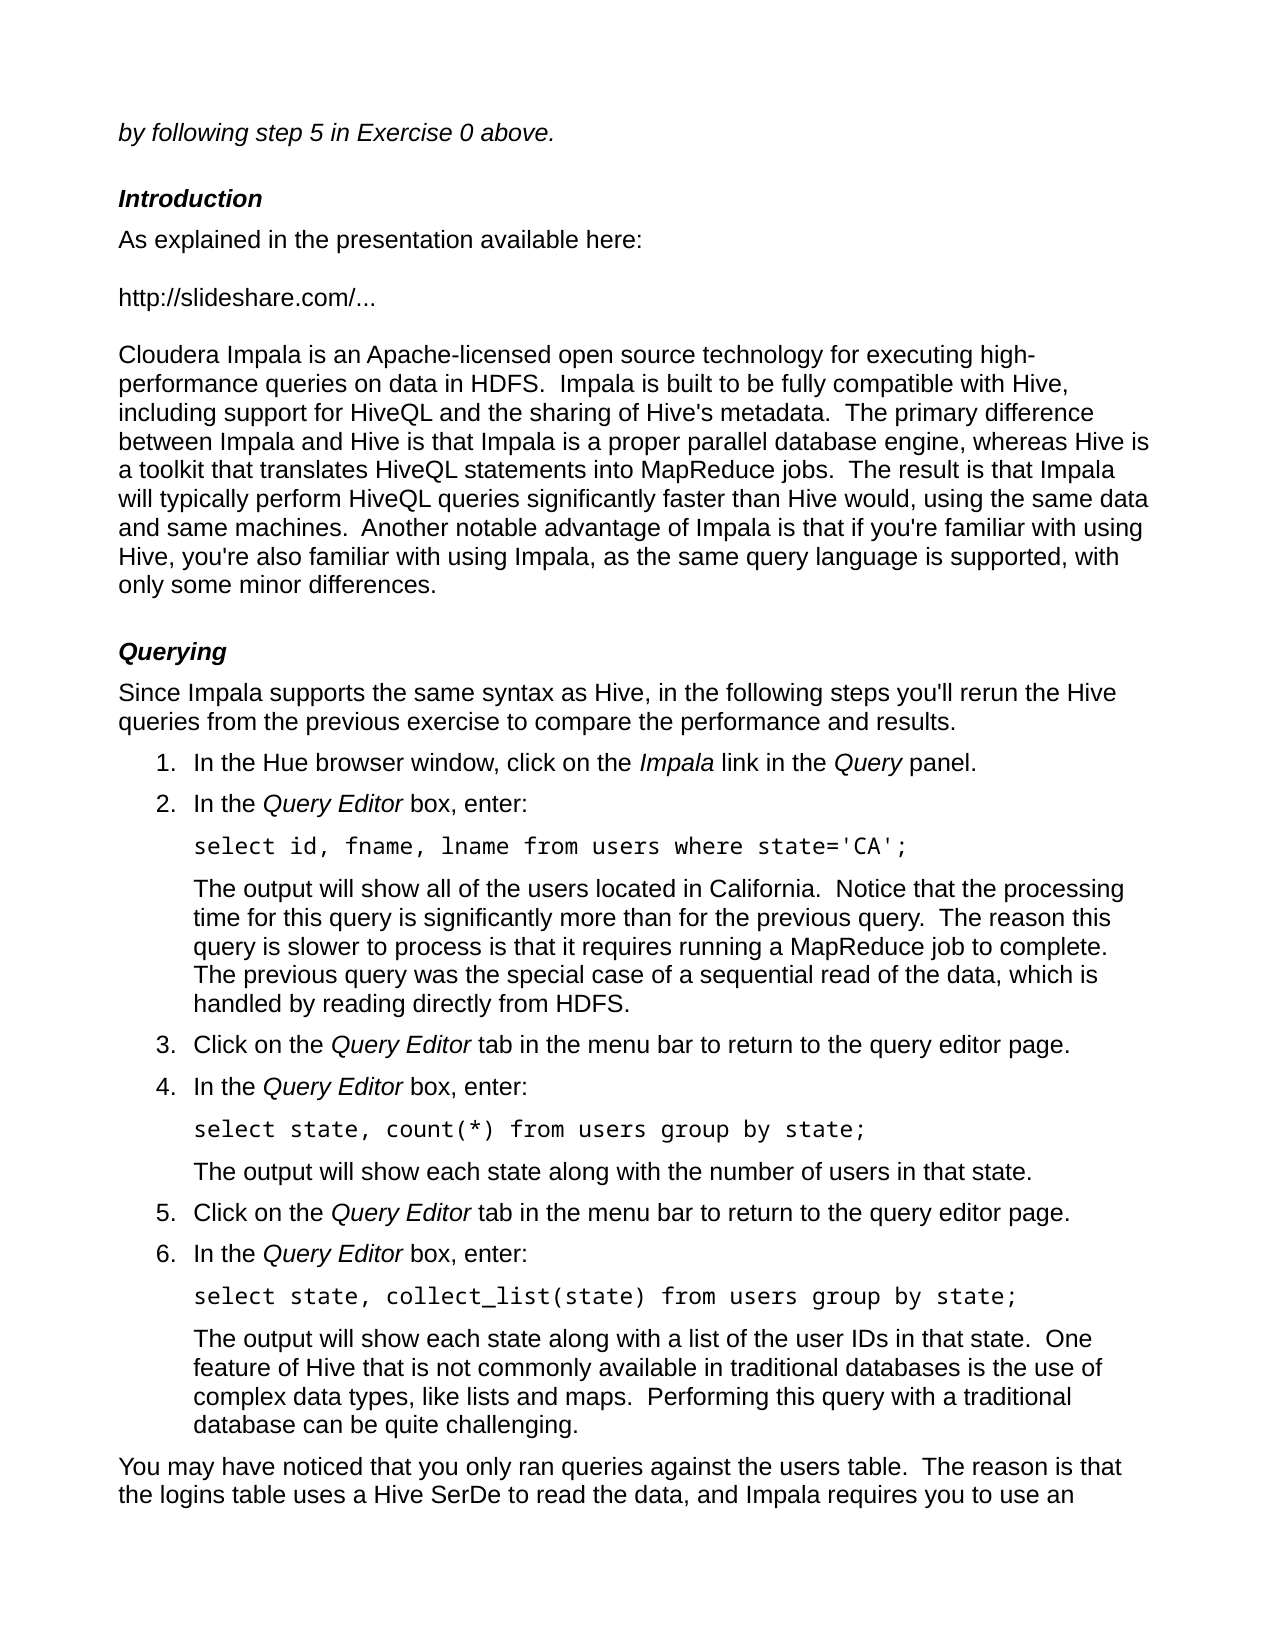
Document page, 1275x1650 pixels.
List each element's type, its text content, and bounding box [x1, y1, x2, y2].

list select state, collect_list(state) from users group by state; [156, 1280, 1157, 1311]
list In the Query Editor box, enter: [156, 1239, 1157, 1268]
list Click on the Query Editor tab in the menu bar to return to the query editor page. [156, 1030, 1157, 1059]
list The output will show all of the users located in California. Notice that the processing time for this query is significantly more than for the previous query. The reason this query is slower to process is that it requires running a MapReduce job to complete. The previous query was the special case of a sequential read of the data, which is handled by reading directly from HDFS. [156, 874, 1157, 1018]
list select state, count(*) from users group by state; [156, 1113, 1157, 1144]
list The output will show each state along with the number of users in that state. [156, 1156, 1157, 1185]
list select id, fname, lname from users where state='CA'; [156, 830, 1157, 861]
subtitle Introduction [118, 184, 1157, 213]
text You may have noticed that you only ran queries against the users table. The reason is that the logins table uses a Hive SerDe to read the data, and Impala requires you to use an [118, 1451, 1157, 1509]
list In the Query Editor box, enter: [156, 789, 1157, 818]
subtitle Querying [118, 637, 1157, 665]
list The output will show each state along with a list of the user IDs in that state. One feature of Hive that is not commonly available in traditional databases is the use of complex data types, like lists and maps. Performing this query with a traditional database can be quite challenging. [156, 1324, 1157, 1439]
text Since Impala supports the same syntax as Hive, in the following steps you'll rerun the Hive queries from the previous exercise to compare the performance and results. [118, 678, 1157, 735]
list In the Hue browser window, click on the Impala link in the Query panel. [156, 748, 1157, 776]
text As explained in the presentation available here: http://slideshare.com/... Cloudera Impala is an Apache-licensed open source technology for executing high-performance queries on data in HDFS. Impala is built to be fully compatible with Hive, including support for HiveQL and the sharing of Hive's metadata. The primary difference between Impala and Hive is that Impala is a proper parallel database engine, whereas Hive is a toolkit that translates HiveQL statements into MapReduce jobs. The result is that Impala will typically perform HiveQL queries significantly faster than Hive would, using the same data and same machines. Another notable advantage of Impala is that if you're familiar with using Hive, you're also familiar with using Impala, as the same query language is supported, with only some minor differences. [118, 225, 1157, 599]
list In the Query Editor box, enter: [156, 1071, 1157, 1100]
list Click on the Query Editor tab in the menu bar to return to the query editor page. [156, 1198, 1157, 1226]
text by following step 5 in Exercise 0 above. [118, 118, 1157, 147]
